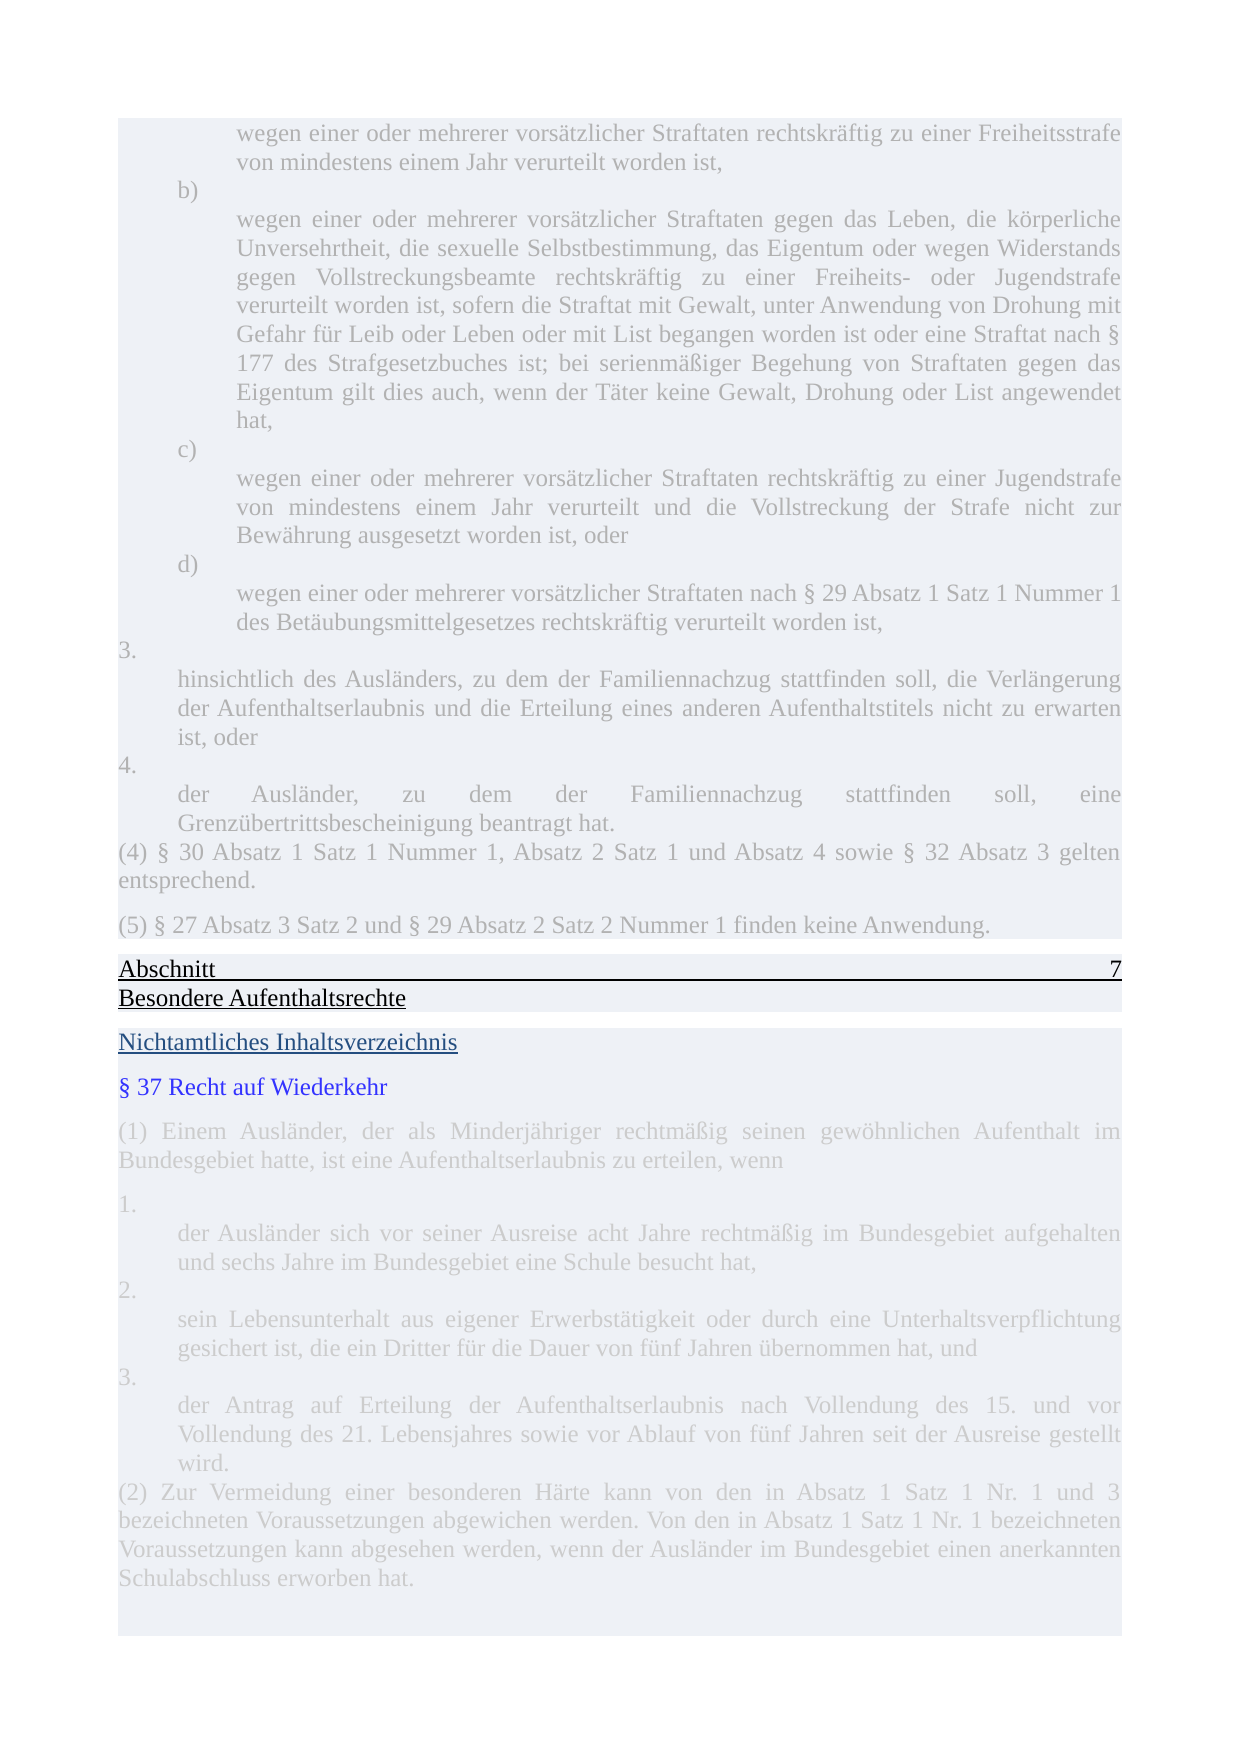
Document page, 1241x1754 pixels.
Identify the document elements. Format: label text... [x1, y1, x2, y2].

subtitle Abschnitt 7 [118, 954, 1122, 979]
text (4) § 30 Absatz 1 Satz 1 Nummer 1, Absatz 2 Satz 1 und Absatz 4 sowie § 32 Absatz 3 gelten entsprechend. [118, 837, 1122, 894]
subtitle 3. [118, 1362, 1122, 1391]
subtitle c) [177, 434, 1122, 463]
subtitle 3. [118, 636, 1122, 664]
subtitle b) [177, 176, 1122, 204]
list sein Lebensunterhalt aus eigener Erwerbstätigkeit oder durch eine Unterhaltsverpflichtung gesichert ist, die ein Dritter für die Dauer von fünf Jahren übernommen hat, und [177, 1304, 1122, 1362]
subtitle Besondere Aufenthaltsrechte [118, 981, 1122, 1012]
list der Ausländer sich vor seiner Ausreise acht Jahre rechtmäßig im Bundesgebiet aufgehalten und sechs Jahre im Bundesgebiet eine Schule besucht hat, [177, 1218, 1122, 1276]
list hinsichtlich des Ausländers, zu dem der Familiennachzug stattfinden soll, die Verlängerung der Aufenthaltserlaubnis und die Erteilung eines anderen Aufenthaltstitels nicht zu erwarten ist, oder [177, 664, 1122, 751]
list wegen einer oder mehrerer vorsätzlicher Straftaten rechtskräftig zu einer Jugendstrafe von mindestens einem Jahr verurteilt und die Vollstreckung der Strafe nicht zur Bewährung ausgesetzt worden ist, oder [236, 463, 1122, 549]
subtitle 1. [118, 1189, 1122, 1218]
text Nichtamtliches Inhaltsverzeichnis [118, 1027, 1122, 1056]
text (1) Einem Ausländer, der als Minderjähriger rechtmäßig seinen gewöhnlichen Aufenthalt im Bundesgebiet hatte, ist eine Aufenthaltserlaubnis zu erteilen, wenn [118, 1116, 1122, 1174]
list wegen einer oder mehrerer vorsätzlicher Straftaten rechtskräftig zu einer Freiheitsstrafe von mindestens einem Jahr verurteilt worden ist, [236, 118, 1122, 176]
subtitle 4. [118, 751, 1122, 779]
text (5) § 27 Absatz 3 Satz 2 und § 29 Absatz 2 Satz 2 Nummer 1 finden keine Anwendung. [118, 910, 1122, 939]
list der Antrag auf Erteilung der Aufenthaltserlaubnis nach Vollendung des 15. und vor Vollendung des 21. Lebensjahres sowie vor Ablauf von fünf Jahren seit der Ausreise gestellt wird. [177, 1391, 1122, 1477]
list der Ausländer, zu dem der Familiennachzug stattfinden soll, eine Grenzübertrittsbescheinigung beantragt hat. [177, 779, 1122, 837]
subtitle 2. [118, 1276, 1122, 1304]
list wegen einer oder mehrerer vorsätzlicher Straftaten gegen das Leben, die körperliche Unversehrtheit, die sexuelle Selbstbestimmung, das Eigentum oder wegen Widerstands gegen Vollstreckungsbeamte rechtskräftig zu einer Freiheits- oder Jugendstrafe verurteilt worden ist, sofern die Straftat mit Gewalt, unter Anwendung von Drohung mit Gefahr für Leib oder Leben oder mit List begangen worden ist oder eine Straftat nach § 177 des Strafgesetzbuches ist; bei serienmäßiger Begehung von Straftaten gegen das Eigentum gilt dies auch, wenn der Täter keine Gewalt, Drohung oder List angewendet hat, [236, 204, 1122, 434]
subtitle d) [177, 549, 1122, 578]
text (2) Zur Vermeidung einer besonderen Härte kann von den in Absatz 1 Satz 1 Nr. 1 und 3 bezeichneten Voraussetzungen abgewichen werden. Von den in Absatz 1 Satz 1 Nr. 1 bezeichneten Voraussetzungen kann abgesehen werden, wenn der Ausländer im Bundesgebiet einen anerkannten Schulabschluss erworben hat. [118, 1477, 1122, 1592]
subtitle § 37 Recht auf Wiederkehr [118, 1072, 1122, 1101]
list wegen einer oder mehrerer vorsätzlicher Straftaten nach § 29 Absatz 1 Satz 1 Nummer 1 des Betäubungsmittelgesetzes rechtskräftig verurteilt worden ist, [236, 578, 1122, 636]
